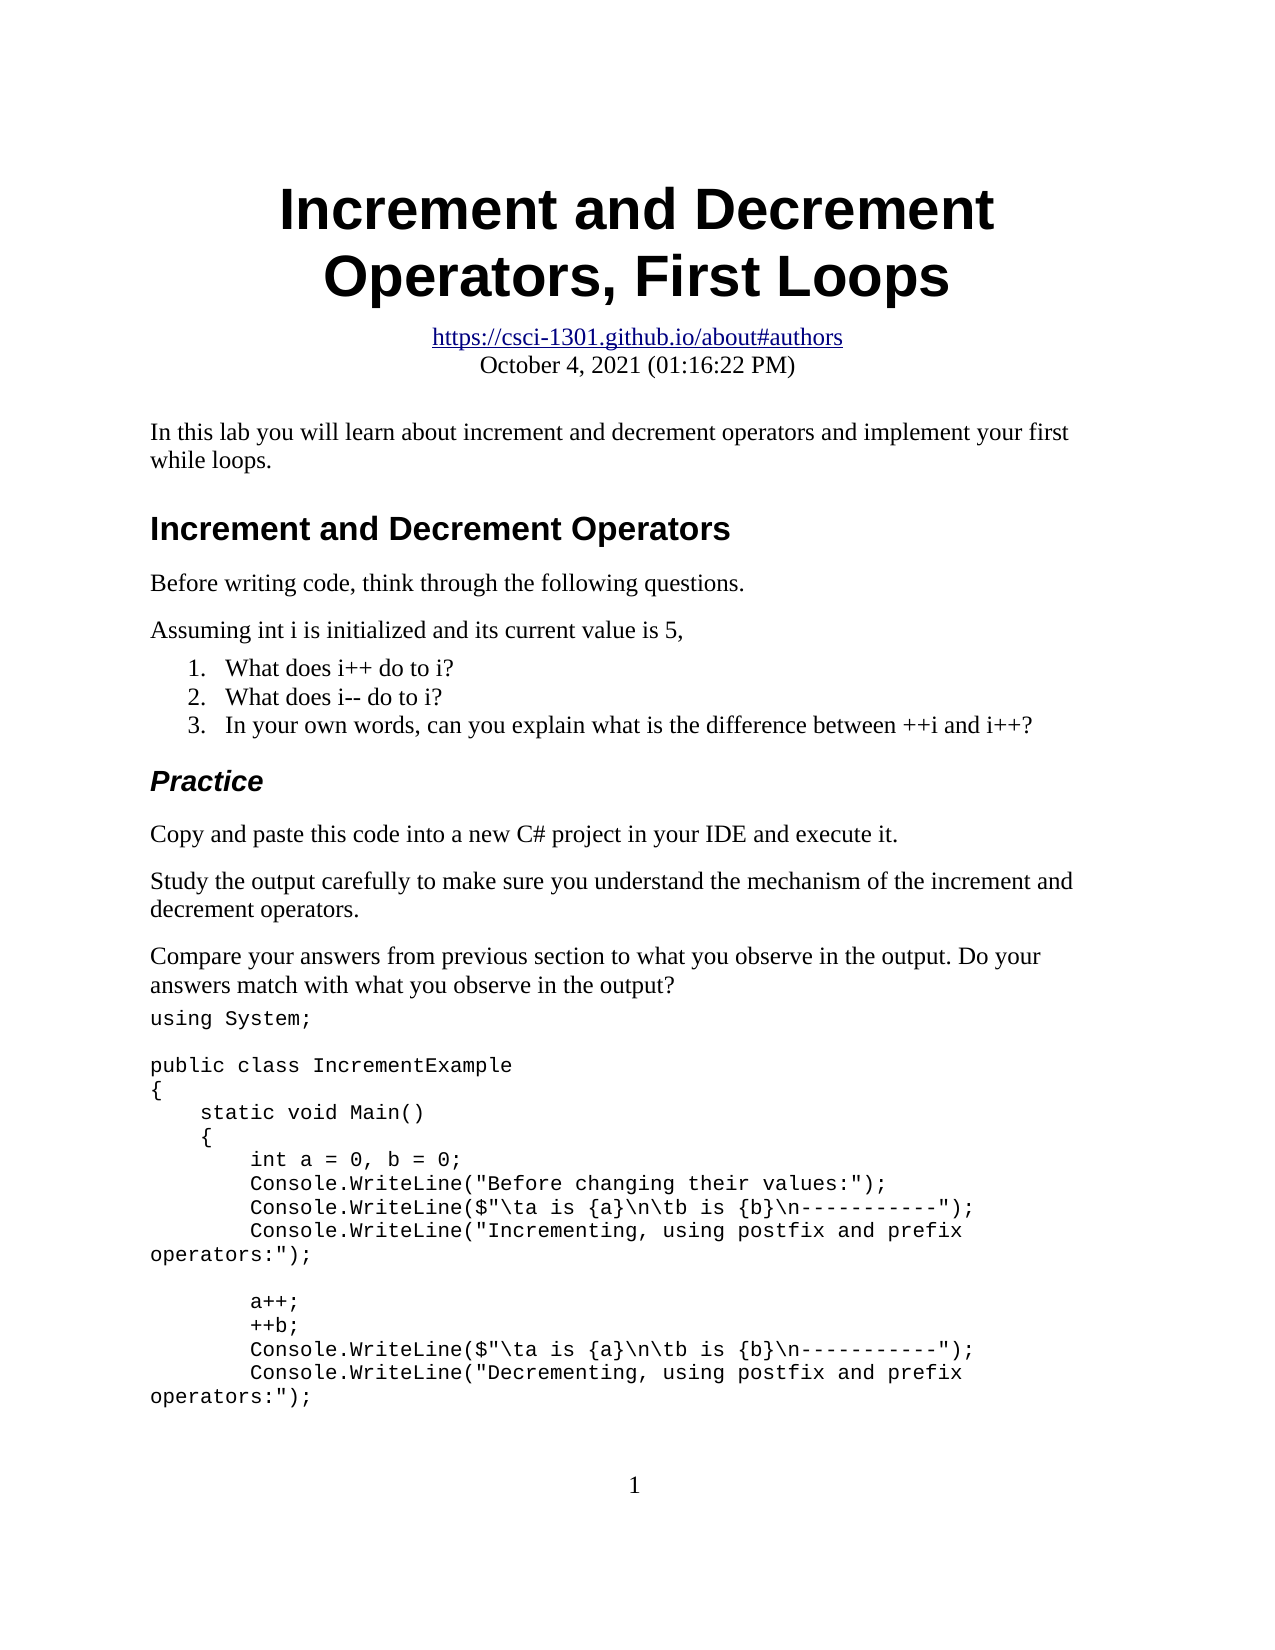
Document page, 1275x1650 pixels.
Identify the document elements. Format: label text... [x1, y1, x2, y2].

text Study the output carefully to make sure you understand the mechanism of the increment and decrement operators. [150, 866, 1125, 923]
text { [150, 1126, 1125, 1149]
text using System; [150, 1008, 1125, 1031]
list What does i++ do to i? [187, 653, 1125, 682]
text Console.WriteLine("Decrementing, using postfix and prefix operators:"); [150, 1362, 1125, 1409]
text static void Main() [150, 1102, 1125, 1126]
text Console.WriteLine("Before changing their values:"); [150, 1173, 1125, 1197]
list In your own words, can you explain what is the difference between ++i and i++? [187, 710, 1125, 739]
text { [150, 1078, 1125, 1102]
text In this lab you will learn about increment and decrement operators and implement your first while loops. [150, 417, 1125, 474]
text Compare your answers from previous section to what you observe in the output. Do your answers match with what you observe in the output? [150, 941, 1125, 999]
title Increment and Decrement Operators, First Loops [150, 175, 1125, 309]
text https://csci-1301.github.io/about#authors [150, 322, 1125, 350]
text a++; [150, 1291, 1125, 1315]
text Assuming int i is initialized and its current value is 5, [150, 615, 1125, 644]
text int a = 0, b = 0; [150, 1149, 1125, 1173]
text October 4, 2021 (01:16:22 PM) [150, 350, 1125, 379]
text public class IncrementExample [150, 1055, 1125, 1078]
list What does i-- do to i? [187, 682, 1125, 710]
subtitle Increment and Decrement Operators [150, 508, 1125, 547]
text Console.WriteLine("Incrementing, using postfix and prefix operators:"); [150, 1220, 1125, 1268]
text Before writing code, think through the following questions. [150, 568, 1125, 597]
text Copy and paste this code into a new C# project in your IDE and execute it. [150, 819, 1125, 848]
subtitle Practice [150, 764, 1125, 798]
text Console.WriteLine($"\ta is {a}\n\tb is {b}\n-----------"); [150, 1197, 1125, 1220]
text Console.WriteLine($"\ta is {a}\n\tb is {b}\n-----------"); [150, 1339, 1125, 1362]
text ++b; [150, 1315, 1125, 1339]
